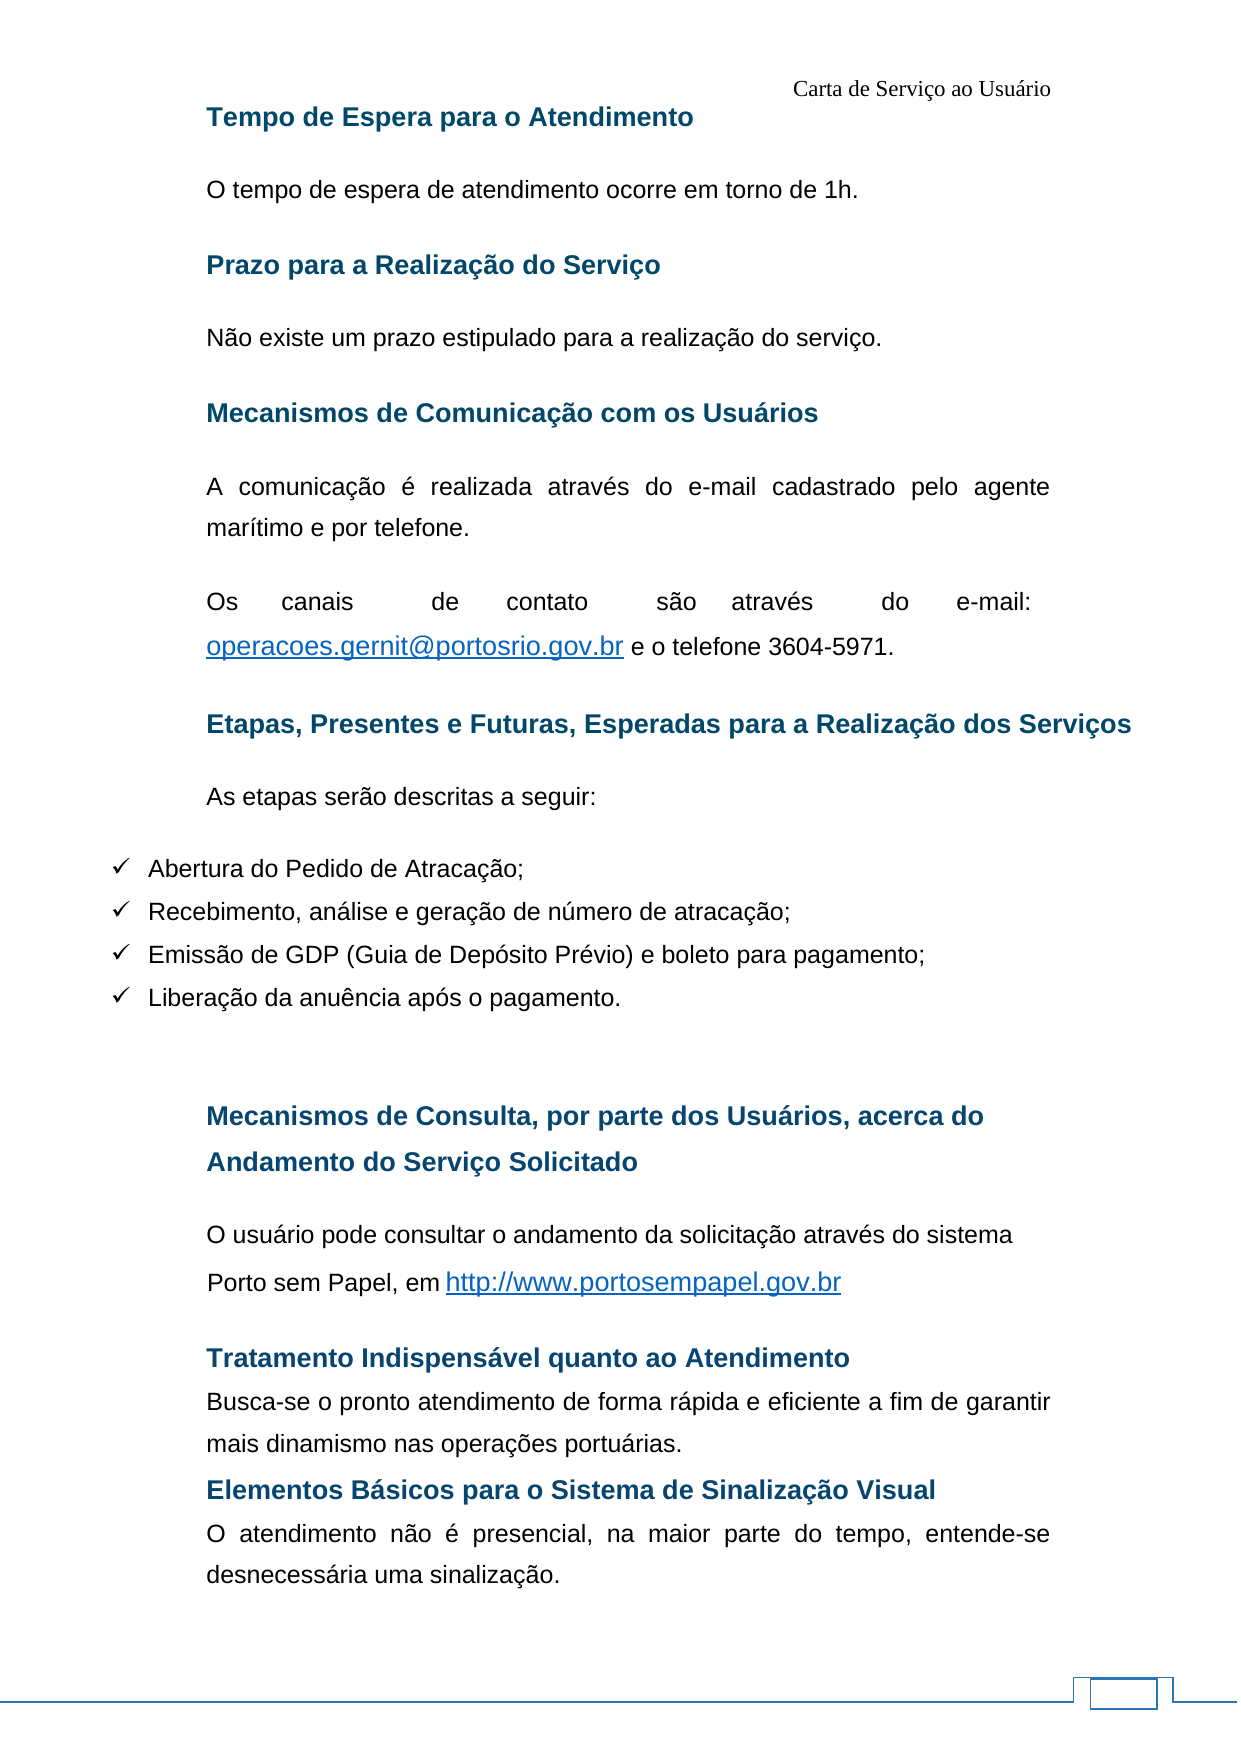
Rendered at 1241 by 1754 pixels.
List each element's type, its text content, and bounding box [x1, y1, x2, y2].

text Tempo de Espera para o Atendimento [206, 101, 1171, 133]
text Tratamento Indispensável quanto ao Atendimento [206, 1342, 1053, 1373]
subtitle Etapas, Presentes e Futuras, Esperadas para a Realização dos Serviços [206, 708, 1171, 739]
text O atendimento não é presencial, na maior parte do tempo, entende-se desnecessária uma sinalização. [206, 1519, 1052, 1589]
list Emissão de GDP (Guia de Depósito Prévio) e boleto para pagamento; [111, 940, 1052, 969]
text Prazo para a Realização do Serviço [206, 249, 1171, 281]
list Abertura do Pedido de Atracação; [111, 854, 1052, 883]
text As etapas serão descritas a seguir: [206, 782, 1052, 811]
list Liberação da anuência após o pagamento. [111, 983, 1052, 1012]
text Porto sem Papel, em http://www.portosempapel.gov.br [207, 1266, 1181, 1297]
text Andamento do Serviço Solicitado [206, 1146, 1053, 1178]
subtitle Mecanismos de Comunicação com os Usuários [206, 397, 1171, 429]
text Mecanismos de Consulta, por parte dos Usuários, acerca do [206, 1100, 1053, 1131]
text Busca-se o pronto atendimento de forma rápida e eficiente a fim de garantir mais dinamismo nas operações portuárias. [206, 1387, 1052, 1458]
text A comunicação é realizada através do e-mail cadastrado pelo agente marítimo e por telefone. [206, 472, 1052, 542]
text Não existe um prazo estipulado para a realização do serviço. [206, 323, 1052, 352]
text O usuário pode consultar o andamento da solicitação através do sistema [206, 1220, 1052, 1249]
text Elementos Básicos para o Sistema de Sinalização Visual [206, 1474, 1053, 1505]
text O tempo de espera de atendimento ocorre em torno de 1h. [206, 176, 1052, 204]
list Recebimento, análise e geração de número de atracação; [111, 897, 1052, 926]
text Os canais de contato são através do e-mail: operacoes.gernit@portosrio.gov.br e o telefone 3604-5971. [206, 587, 1052, 661]
